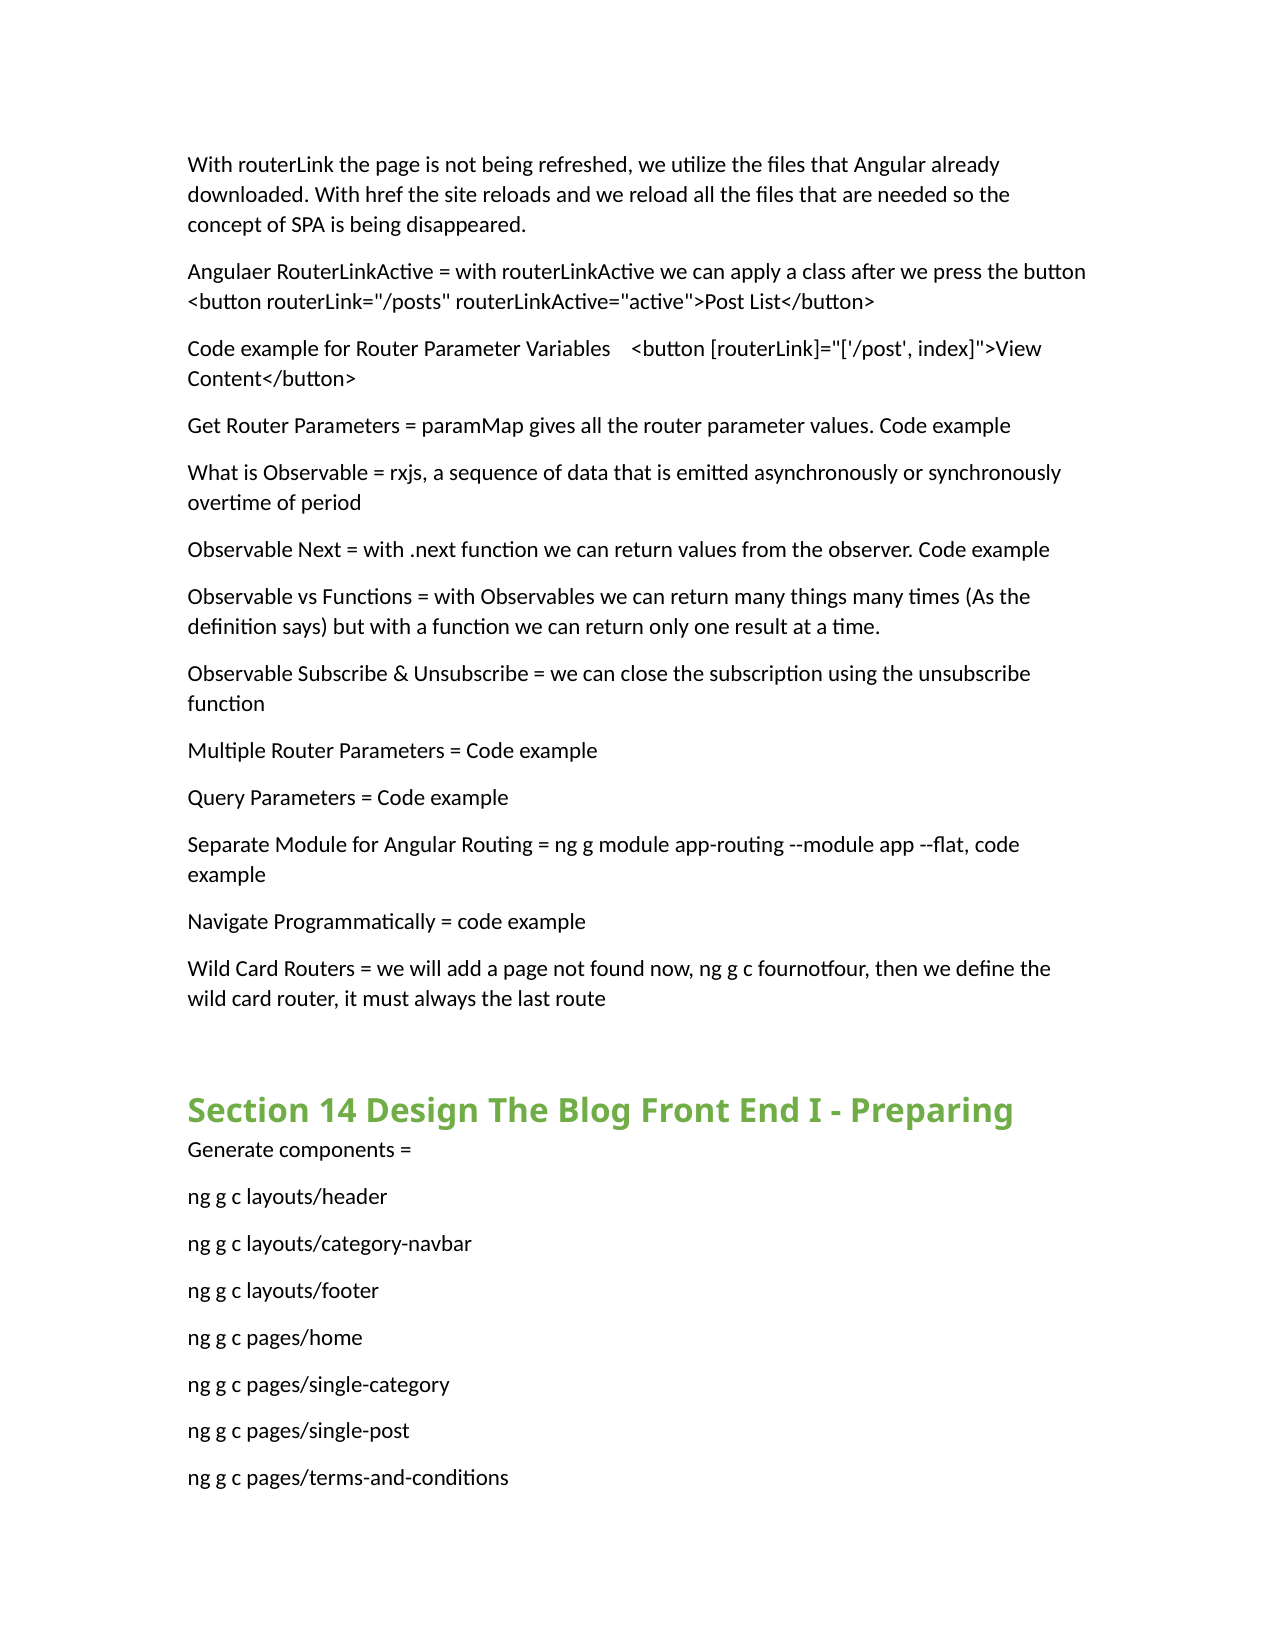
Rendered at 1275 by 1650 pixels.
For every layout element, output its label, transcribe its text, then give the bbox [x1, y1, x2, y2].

subtitle Section 14 Design The Blog Front End I - Preparing [187, 1086, 1087, 1132]
text Wild Card Routers = we will add a page not found now, ng g c fournotfour, then we define the wild card router, it must always the last route [187, 954, 1087, 1012]
text ng g c pages/single-category [187, 1370, 1087, 1398]
text Observable Next = with .next function we can return values from the observer. Code example [187, 535, 1087, 563]
text ng g c layouts/category-navbar [187, 1229, 1087, 1257]
text ng g c pages/home [187, 1323, 1087, 1351]
text Observable Subscribe & Unsubscribe = we can close the subscription using the unsubscribe function [187, 659, 1087, 718]
text Multiple Router Parameters = Code example [187, 736, 1087, 764]
text Code example for Router Parameter Variables <button [routerLink]="['/post', index]">View Content</button> [187, 334, 1087, 393]
text ng g c layouts/footer [187, 1276, 1087, 1304]
text Angulaer RouterLinkActive = with routerLinkActive we can apply a class after we press the button <button routerLink="/posts" routerLinkActive="active">Post List</button> [187, 257, 1087, 316]
text Generate components = [187, 1135, 1087, 1163]
text Observable vs Functions = with Observables we can return many things many times (As the definition says) but with a function we can return only one result at a time. [187, 582, 1087, 641]
text ng g c pages/terms-and-conditions [187, 1463, 1087, 1492]
text Query Parameters = Code example [187, 783, 1087, 811]
text ng g c pages/single-post [187, 1417, 1087, 1445]
text What is Observable = rxjs, a sequence of data that is emitted asynchronously or synchronously overtime of period [187, 458, 1087, 517]
text ng g c layouts/header [187, 1182, 1087, 1210]
text With routerLink the page is not being refreshed, we utilize the files that Angular already downloaded. With href the site reloads and we reload all the files that are needed so the concept of SPA is being disappeared. [187, 150, 1087, 238]
text Separate Module for Angular Routing = ng g module app-routing --module app --flat, code example [187, 830, 1087, 888]
text Navigate Programmatically = code example [187, 907, 1087, 935]
text Get Router Parameters = paramMap gives all the router parameter values. Code example [187, 411, 1087, 439]
